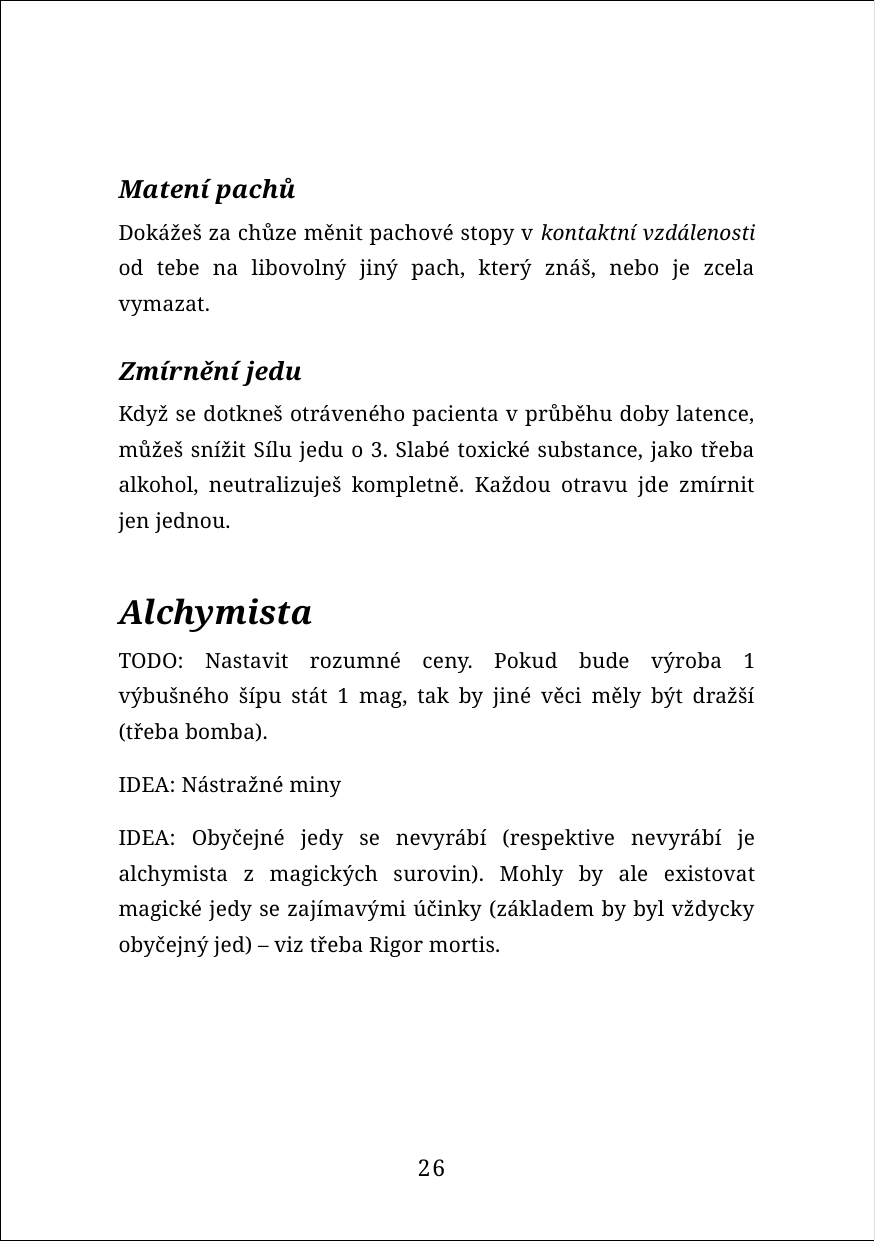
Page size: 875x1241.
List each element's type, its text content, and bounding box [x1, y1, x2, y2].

subtitle Alchymista [118, 589, 756, 634]
text IDEA: Obyčejné jedy se nevyrábí (respektive nevyrábí je alchymista z magických surovin). Mohly by ale existovat magické jedy se zajímavými účinky (základem by byl vždycky obyčejný jed) – viz třeba Rigor mortis. [118, 823, 756, 958]
text Dokážeš za chůze měnit pachové stopy v kontaktní vzdálenosti od tebe na libovolný jiný pach, který znáš, nebo je zcela vymazat. [118, 218, 756, 317]
text TODO: Nastavit rozumné ceny. Pokud bude výroba 1 výbušného šípu stát 1 mag, tak by jiné věci měly být dražší (třeba bomba). [118, 646, 756, 746]
subtitle Matení pachů [118, 172, 756, 206]
text IDEA: Nástražné miny [118, 770, 756, 799]
subtitle Zmírnění jedu [118, 354, 756, 388]
text Když se dotkneš otráveného pacienta v průběhu doby latence, můžeš snížit Sílu jedu o 3. Slabé toxické substance, jako třeba alkohol, neutralizuješ kompletně. Každou otravu jde zmírnit jen jednou. [118, 399, 756, 534]
